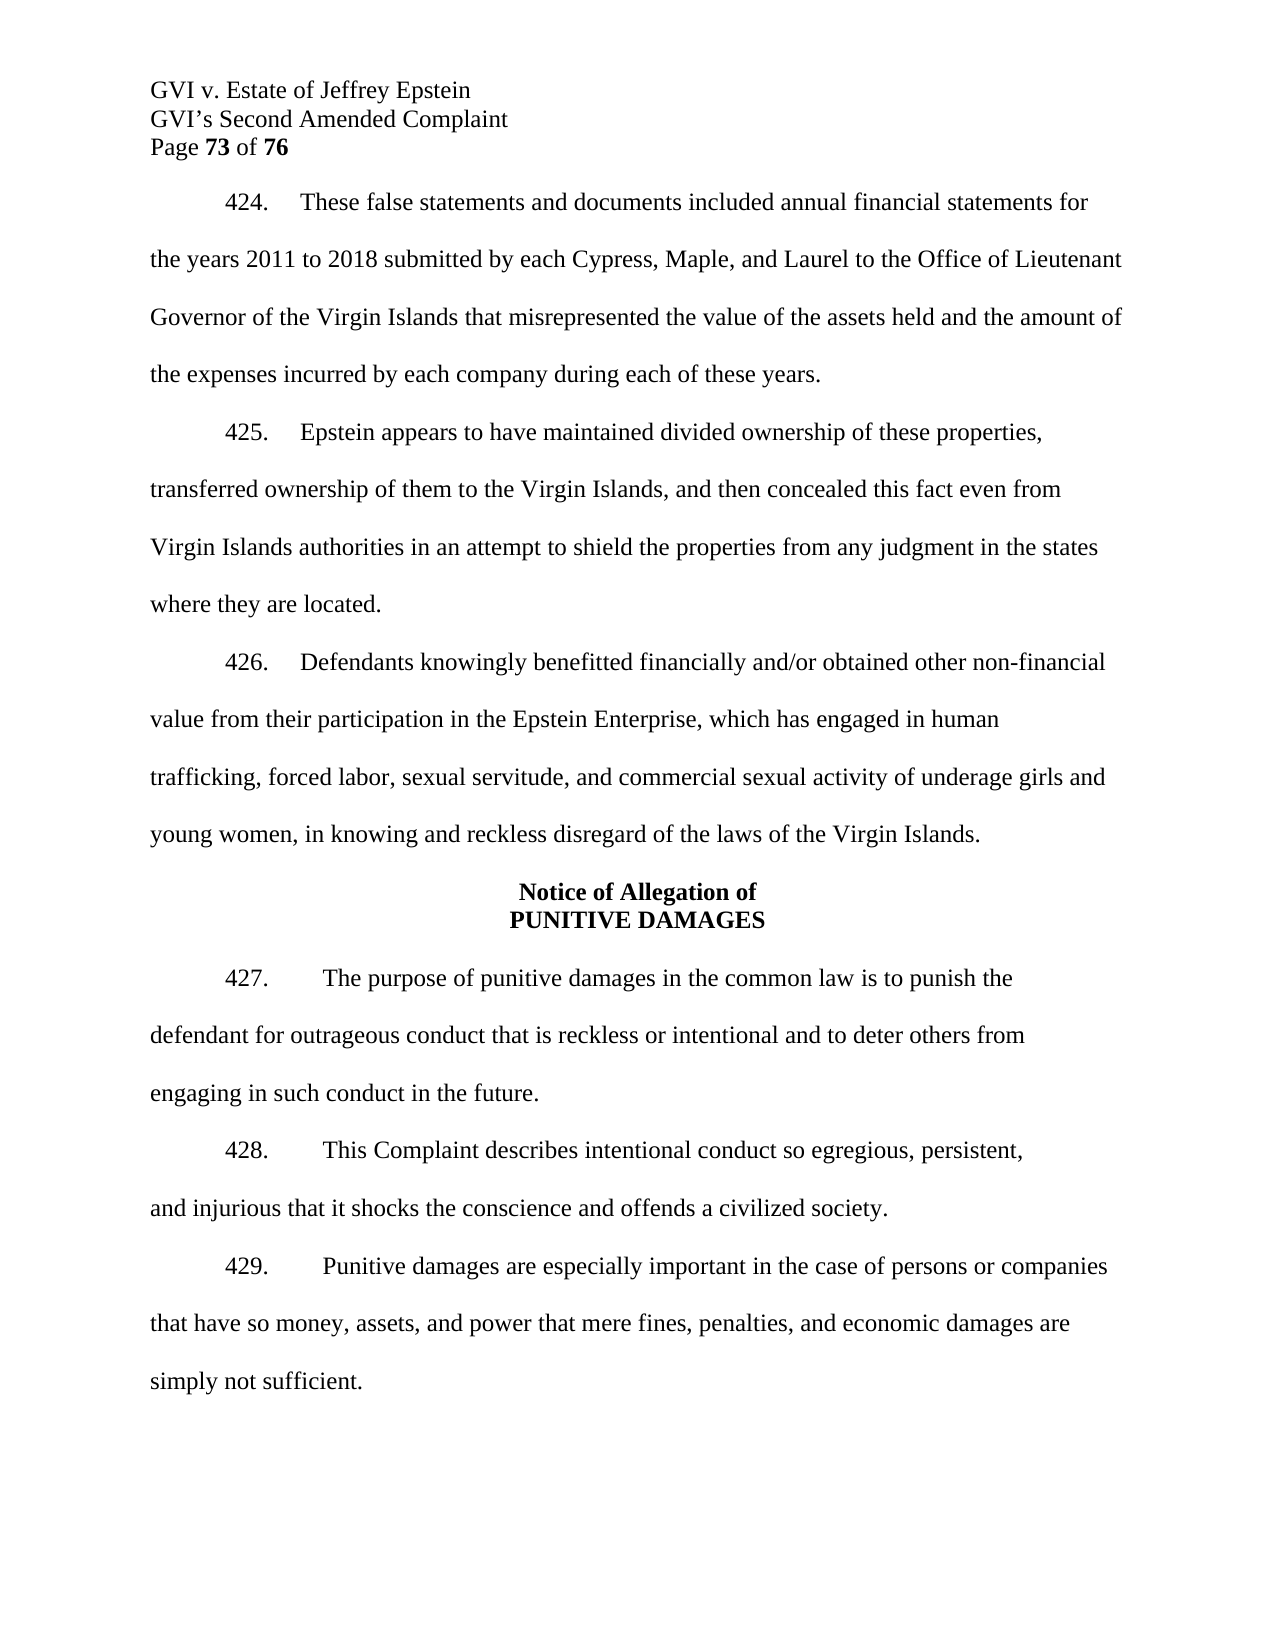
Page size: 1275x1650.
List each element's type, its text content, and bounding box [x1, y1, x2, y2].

subtitle Notice of Allegation of PUNITIVE DAMAGES [509, 877, 766, 934]
list These false statements and documents included annual financial statements for the years 2011 to 2018 submitted by each Cypress, Maple, and Laurel to the Office of Lieutenant Governor of the Virgin Islands that misrepresented the value of the assets held and the amount of the expenses incurred by each company during each of these years. [150, 187, 1124, 388]
list Epstein appears to have maintained divided ownership of these properties, transferred ownership of them to the Virgin Islands, and then concealed this fact even from Virgin Islands authorities in an attempt to shield the properties from any judgment in the states where they are located. [150, 417, 1098, 618]
list The purpose of punitive damages in the common law is to punish the defendant for outrageous conduct that is reckless or intentional and to deter others from engaging in such conduct in the future. [150, 963, 1117, 1107]
list This Complaint describes intentional conduct so egregious, persistent, and injurious that it shocks the conscience and offends a civilized society. [150, 1136, 1065, 1222]
list Defendants knowingly benefitted financially and/or obtained other non-financial value from their participation in the Epstein Enterprise, which has engaged in human trafficking, forced labor, sexual servitude, and commercial sexual activity of underage girls and young women, in knowing and reckless disregard of the laws of the Virgin Islands. [150, 647, 1117, 848]
list Punitive damages are especially important in the case of persons or companies that have so money, assets, and power that mere fines, penalties, and economic damages are simply not sufficient. [150, 1251, 1108, 1394]
